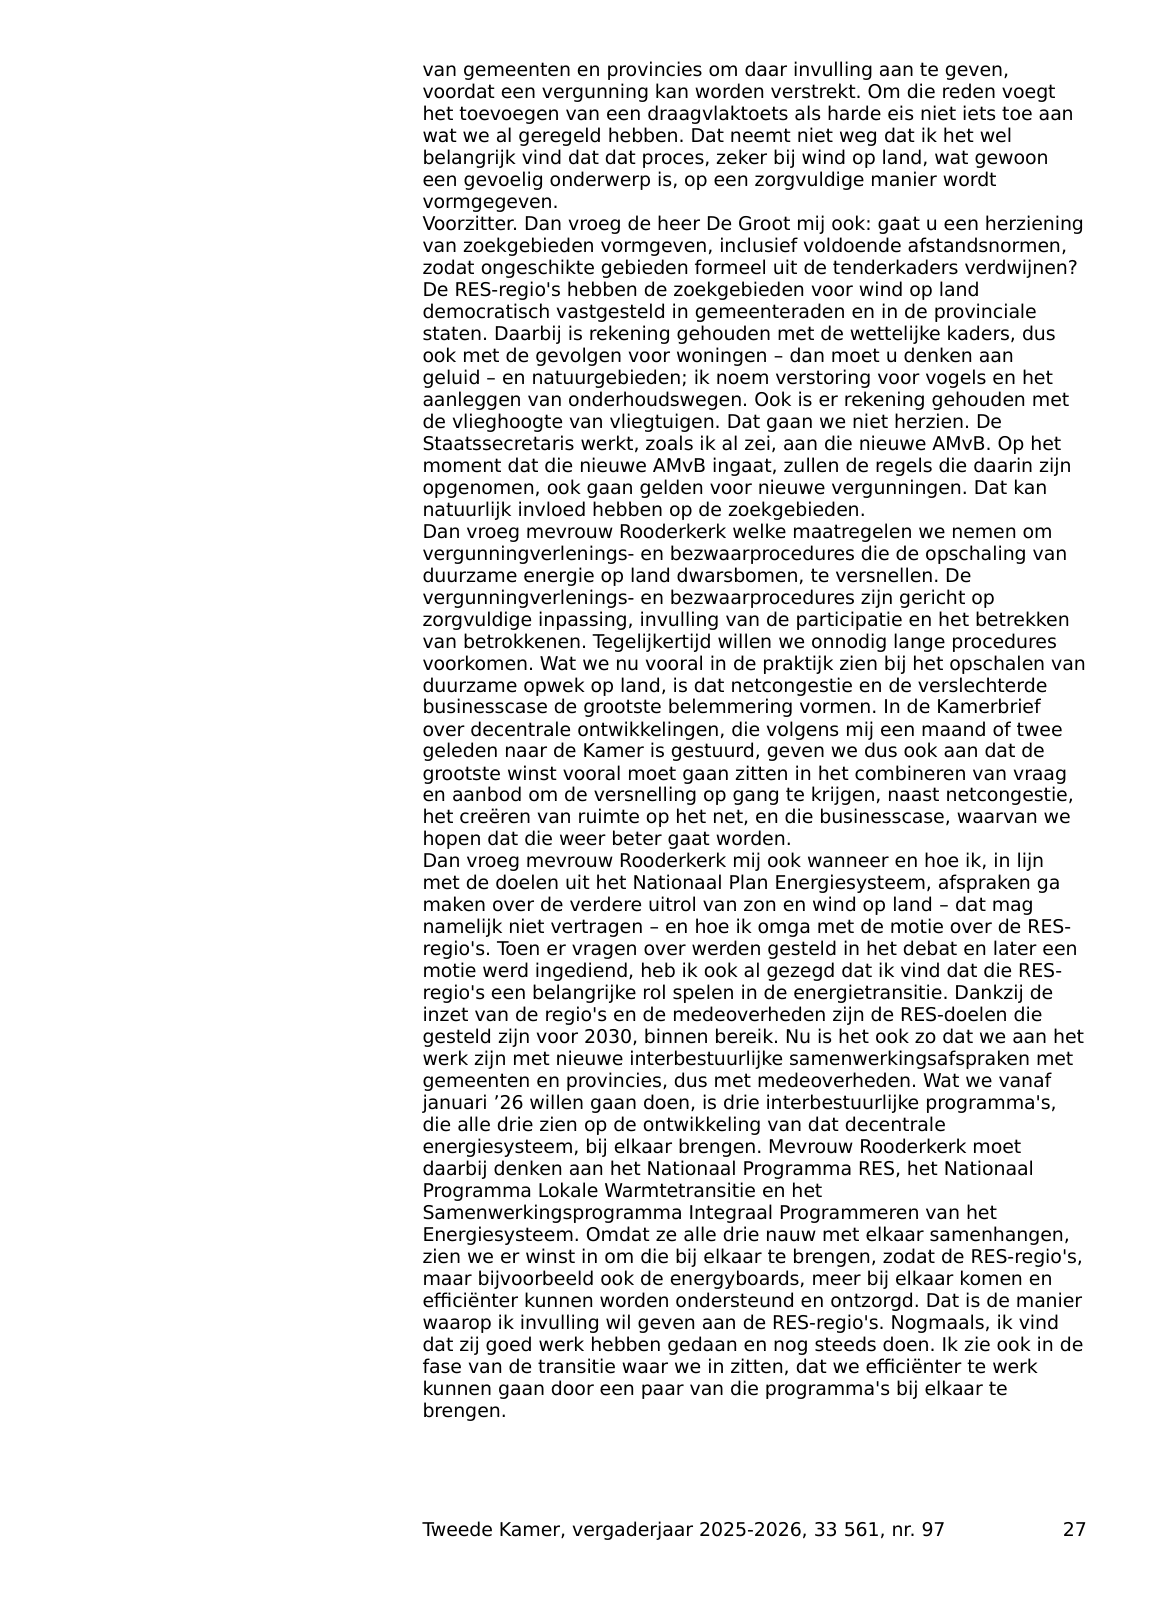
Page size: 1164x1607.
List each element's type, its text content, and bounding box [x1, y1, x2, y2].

text Dan vroeg mevrouw Rooderkerk welke maatregelen we nemen om vergunningverlenings- en bezwaarprocedures die de opschaling van duurzame energie op land dwarsbomen, te versnellen. De vergunningverlenings- en bezwaarprocedures zijn gericht op zorgvuldige inpassing, invulling van de participatie en het betrekken van betrokkenen. Tegelijkertijd willen we onnodig lange procedures voorkomen. Wat we nu vooral in de praktijk zien bij het opschalen van duurzame opwek op land, is dat netcongestie en de verslechterde businesscase de grootste belemmering vormen. In de Kamerbrief over decentrale ontwikkelingen, die volgens mij een maand of twee geleden naar de Kamer is gestuurd, geven we dus ook aan dat de grootste winst vooral moet gaan zitten in het combineren van vraag en aanbod om de versnelling op gang te krijgen, naast netcongestie, het creëren van ruimte op het net, en die businesscase, waarvan we hopen dat die weer beter gaat worden. [422, 521, 1087, 850]
text Dan vroeg mevrouw Rooderkerk mij ook wanneer en hoe ik, in lijn met de doelen uit het Nationaal Plan Energiesysteem, afspraken ga maken over de verdere uitrol van zon en wind op land – dat mag namelijk niet vertragen – en hoe ik omga met de motie over de RES-regio's. Toen er vragen over werden gesteld in het debat en later een motie werd ingediend, heb ik ook al gezegd dat ik vind dat die RES-regio's een belangrijke rol spelen in de energietransitie. Dankzij de inzet van de regio's en de medeoverheden zijn de RES-doelen die gesteld zijn voor 2030, binnen bereik. Nu is het ook zo dat we aan het werk zijn met nieuwe interbestuurlijke samenwerkingsafspraken met gemeenten en provincies, dus met medeoverheden. Wat we vanaf januari ’26 willen gaan doen, is drie interbestuurlijke programma's, die alle drie zien op de ontwikkeling van dat decentrale energiesysteem, bij elkaar brengen. Mevrouw Rooderkerk moet daarbij denken aan het Nationaal Programma RES, het Nationaal Programma Lokale Warmtetransitie en het Samenwerkingsprogramma Integraal Programmeren van het Energiesysteem. Omdat ze alle drie nauw met elkaar samenhangen, zien we er winst in om die bij elkaar te brengen, zodat de RES-regio's, maar bijvoorbeeld ook de energyboards, meer bij elkaar komen en efficiënter kunnen worden ondersteund en ontzorgd. Dat is de manier waarop ik invulling wil geven aan de RES-regio's. Nogmaals, ik vind dat zij goed werk hebben gedaan en nog steeds doen. Ik zie ook in de fase van de transitie waar we in zitten, dat we efficiënter te werk kunnen gaan door een paar van die programma's bij elkaar te brengen. [422, 850, 1087, 1422]
text van gemeenten en provincies om daar invulling aan te geven, voordat een vergunning kan worden verstrekt. Om die reden voegt het toevoegen van een draagvlaktoets als harde eis niet iets toe aan wat we al geregeld hebben. Dat neemt niet weg dat ik het wel belangrijk vind dat dat proces, zeker bij wind op land, wat gewoon een gevoelig onderwerp is, op een zorgvuldige manier wordt vormgegeven. [422, 59, 1087, 213]
text Voorzitter. Dan vroeg de heer De Groot mij ook: gaat u een herziening van zoekgebieden vormgeven, inclusief voldoende afstandsnormen, zodat ongeschikte gebieden formeel uit de tenderkaders verdwijnen? De RES-regio's hebben de zoekgebieden voor wind op land democratisch vastgesteld in gemeenteraden en in de provinciale staten. Daarbij is rekening gehouden met de wettelijke kaders, dus ook met de gevolgen voor woningen – dan moet u denken aan geluid – en natuurgebieden; ik noem verstoring voor vogels en het aanleggen van onderhoudswegen. Ook is er rekening gehouden met de vlieghoogte van vliegtuigen. Dat gaan we niet herzien. De Staatssecretaris werkt, zoals ik al zei, aan die nieuwe AMvB. Op het moment dat die nieuwe AMvB ingaat, zullen de regels die daarin zijn opgenomen, ook gaan gelden voor nieuwe vergunningen. Dat kan natuurlijk invloed hebben op de zoekgebieden. [422, 213, 1087, 521]
